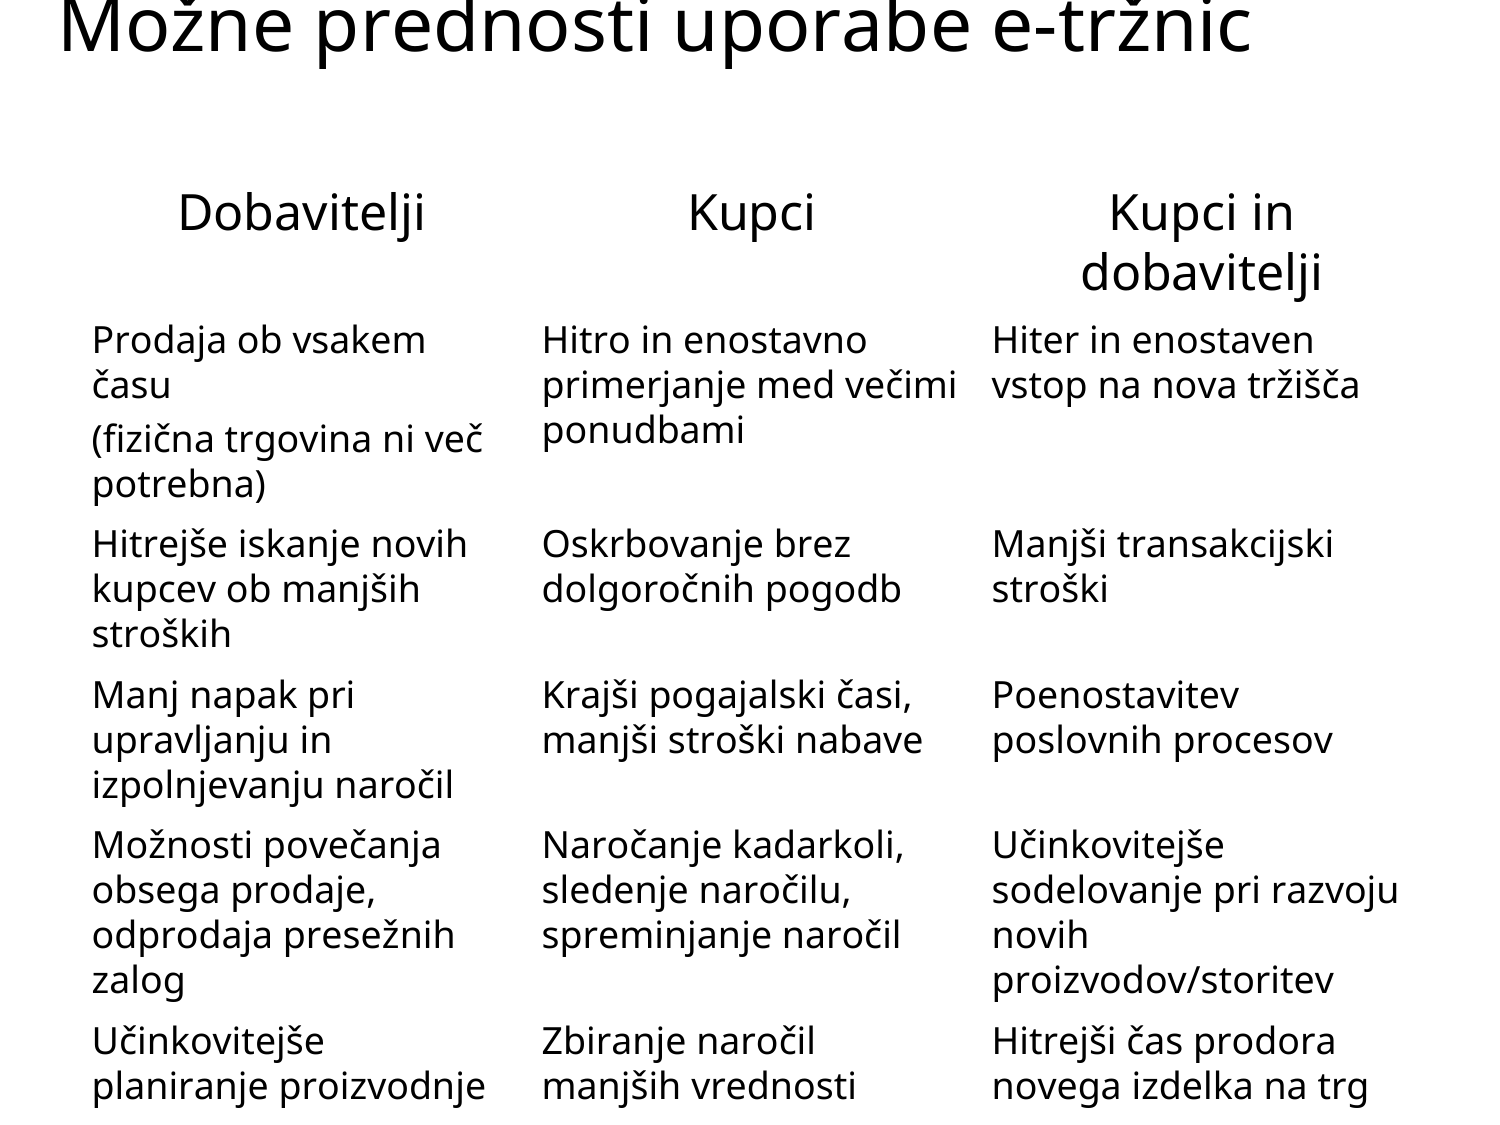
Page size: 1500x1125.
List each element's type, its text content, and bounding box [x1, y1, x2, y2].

table_cell Manj napak pri upravljanju in izpolnjevanju naročil [77, 663, 527, 814]
table_cell Učinkovitejše sodelovanje pri razvoju novih proizvodov/storitev [977, 814, 1427, 1009]
title Možne prednosti uporabe e-tržnic [42, 0, 1466, 75]
table_cell Krajši pogajalski časi, manjši stroški nabave [527, 663, 977, 814]
table_cell Zbiranje naročil manjših vrednosti [527, 1009, 977, 1114]
table_cell Manjši transakcijski stroški [977, 513, 1427, 663]
table_header Kupci [527, 173, 977, 308]
table_cell Hitrejše iskanje novih kupcev ob manjših stroških [77, 513, 527, 663]
table_cell Hitrejši čas prodora novega izdelka na trg [977, 1009, 1427, 1114]
table_cell Prodaja ob vsakem času (fizična trgovina ni več potrebna) [77, 308, 527, 513]
table_cell Naročanje kadarkoli, sledenje naročilu, spreminjanje naročil [527, 814, 977, 1009]
table_cell Oskrbovanje brez dolgoročnih pogodb [527, 513, 977, 663]
table_cell Hiter in enostaven vstop na nova tržišča [977, 308, 1427, 513]
table_cell Poenostavitev poslovnih procesov [977, 663, 1427, 814]
table_cell Hitro in enostavno primerjanje med večimi ponudbami [527, 308, 977, 513]
table_header Dobavitelji [77, 173, 527, 308]
table_cell Možnosti povečanja obsega prodaje, odprodaja presežnih zalog [77, 814, 527, 1009]
table_cell Učinkovitejše planiranje proizvodnje [77, 1009, 527, 1114]
table_header Kupci in dobavitelji [977, 173, 1427, 308]
